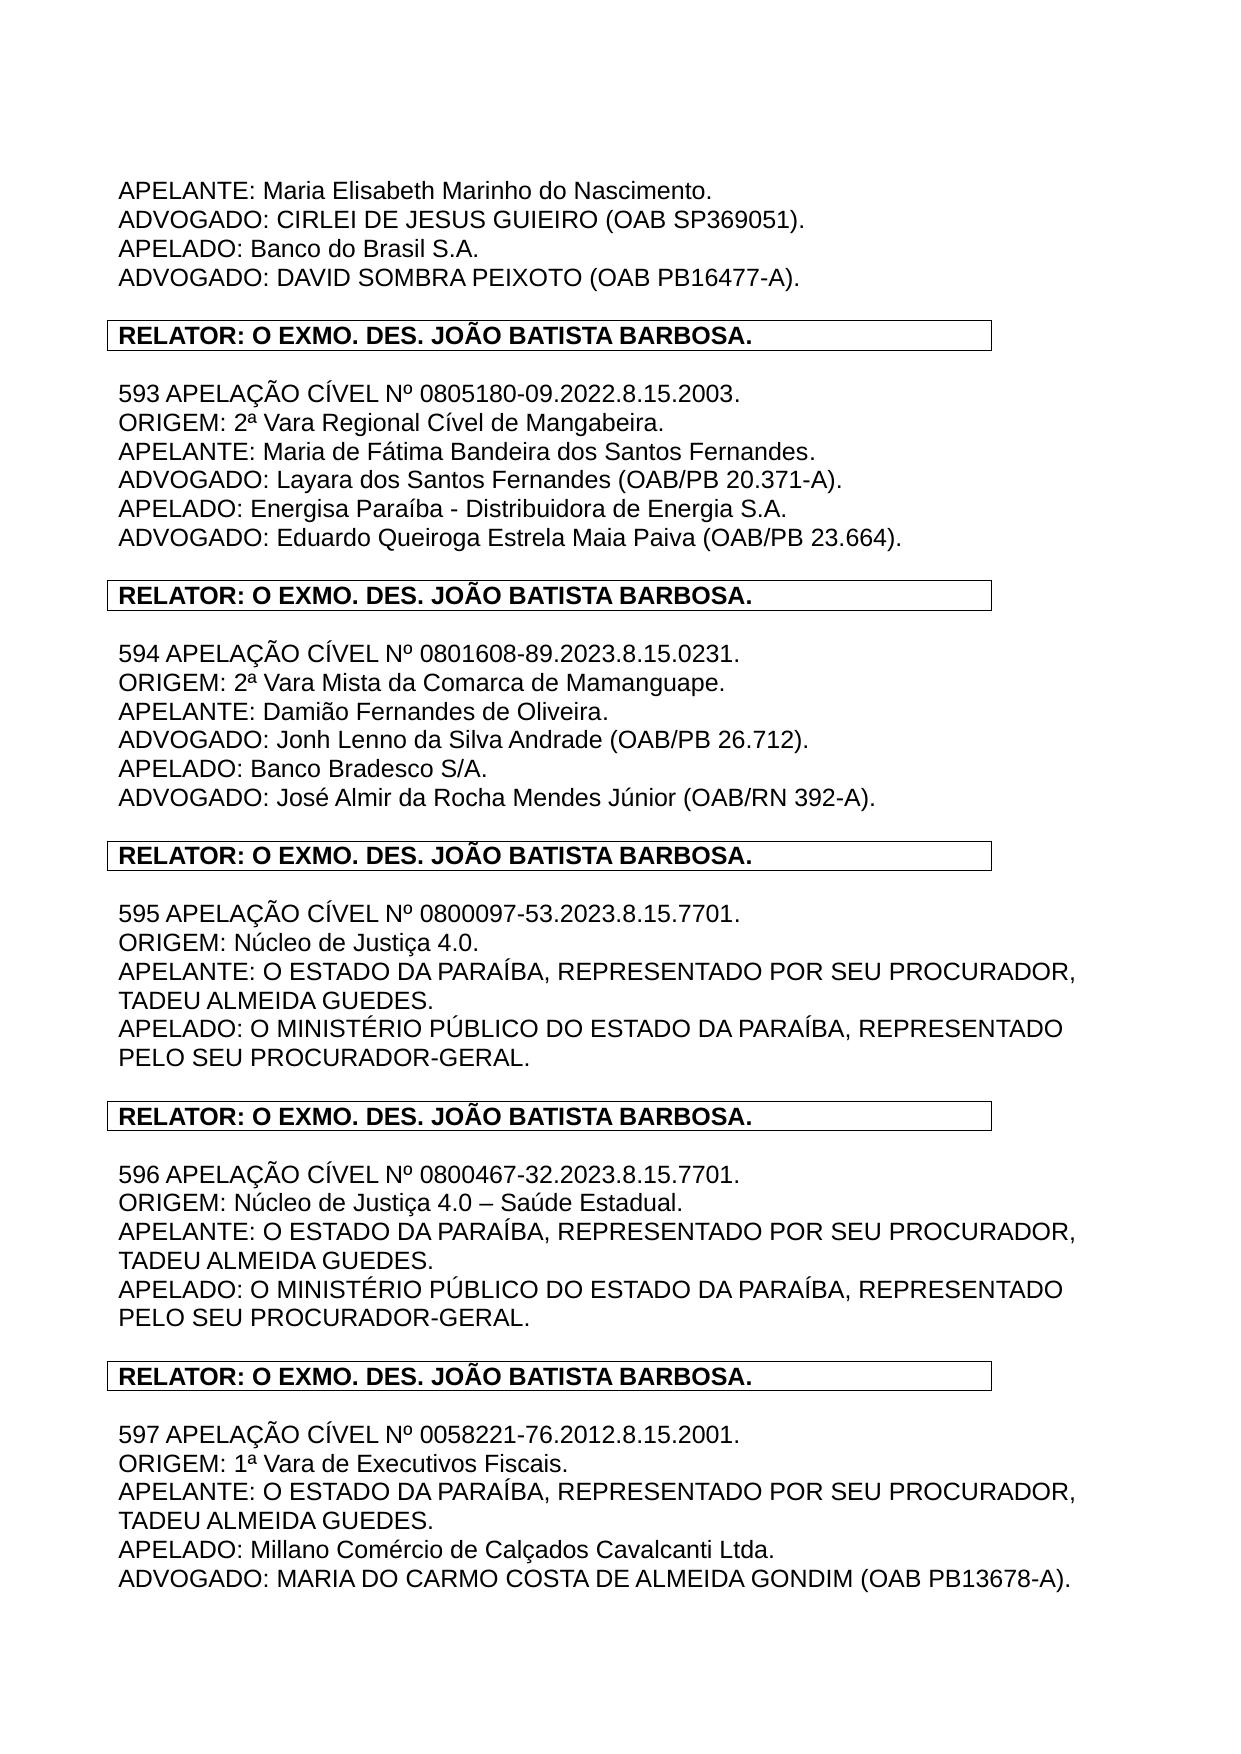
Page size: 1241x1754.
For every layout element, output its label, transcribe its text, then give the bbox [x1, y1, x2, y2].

text ADVOGADO: Eduardo Queiroga Estrela Maia Paiva (OAB/PB 23.664). [118, 523, 1122, 552]
text APELANTE: Damião Fernandes de Oliveira. [118, 697, 1122, 726]
text APELANTE: Maria Elisabeth Marinho do Nascimento. [118, 176, 1122, 205]
text 594 APELAÇÃO CÍVEL Nº 0801608-89.2023.8.15.0231. [118, 639, 1122, 668]
text APELANTE: Maria de Fátima Bandeira dos Santos Fernandes. [118, 437, 1122, 465]
text APELANTE: O ESTADO DA PARAÍBA, REPRESENTADO POR SEU PROCURADOR, TADEU ALMEIDA GUEDES. [118, 1477, 1122, 1535]
text ADVOGADO: Jonh Lenno da Silva Andrade (OAB/PB 26.712). [118, 726, 1122, 754]
table_header RELATOR: O EXMO. DES. JOÃO BATISTA BARBOSA. [108, 581, 991, 610]
text APELANTE: O ESTADO DA PARAÍBA, REPRESENTADO POR SEU PROCURADOR, TADEU ALMEIDA GUEDES. [118, 957, 1122, 1014]
text ADVOGADO: MARIA DO CARMO COSTA DE ALMEIDA GONDIM (OAB PB13678-A). [118, 1564, 1122, 1592]
text 596 APELAÇÃO CÍVEL Nº 0800467-32.2023.8.15.7701. [118, 1160, 1122, 1188]
text APELADO: O MINISTÉRIO PÚBLICO DO ESTADO DA PARAÍBA, REPRESENTADO PELO SEU PROCURADOR-GERAL. [118, 1275, 1122, 1332]
table_header RELATOR: O EXMO. DES. JOÃO BATISTA BARBOSA. [108, 1102, 991, 1130]
text APELADO: Millano Comércio de Calçados Cavalcanti Ltda. [118, 1535, 1122, 1564]
text ADVOGADO: José Almir da Rocha Mendes Júnior (OAB/RN 392-A). [118, 783, 1122, 812]
table_header RELATOR: O EXMO. DES. JOÃO BATISTA BARBOSA. [108, 842, 991, 870]
text ADVOGADO: CIRLEI DE JESUS GUIEIRO (OAB SP369051). [118, 205, 1122, 234]
text ORIGEM: 2ª Vara Mista da Comarca de Mamanguape. [118, 668, 1122, 697]
text ORIGEM: Núcleo de Justiça 4.0. [118, 928, 1122, 957]
text 593 APELAÇÃO CÍVEL Nº 0805180-09.2022.8.15.2003. [118, 379, 1122, 408]
text ADVOGADO: Layara dos Santos Fernandes (OAB/PB 20.371-A). [118, 465, 1122, 494]
table_header RELATOR: O EXMO. DES. JOÃO BATISTA BARBOSA. [108, 321, 991, 349]
text 597 APELAÇÃO CÍVEL Nº 0058221-76.2012.8.15.2001. [118, 1420, 1122, 1449]
text APELANTE: O ESTADO DA PARAÍBA, REPRESENTADO POR SEU PROCURADOR, TADEU ALMEIDA GUEDES. [118, 1217, 1122, 1275]
text ADVOGADO: DAVID SOMBRA PEIXOTO (OAB PB16477-A). [118, 263, 1122, 291]
text APELADO: Banco Bradesco S/A. [118, 754, 1122, 783]
text ORIGEM: Núcleo de Justiça 4.0 – Saúde Estadual. [118, 1188, 1122, 1217]
text ORIGEM: 1ª Vara de Executivos Fiscais. [118, 1449, 1122, 1477]
text 595 APELAÇÃO CÍVEL Nº 0800097-53.2023.8.15.7701. [118, 899, 1122, 928]
text APELADO: O MINISTÉRIO PÚBLICO DO ESTADO DA PARAÍBA, REPRESENTADO PELO SEU PROCURADOR-GERAL. [118, 1014, 1122, 1072]
text APELADO: Banco do Brasil S.A. [118, 234, 1122, 263]
text APELADO: Energisa Paraíba - Distribuidora de Energia S.A. [118, 494, 1122, 523]
text ORIGEM: 2ª Vara Regional Cível de Mangabeira. [118, 408, 1122, 437]
table_header RELATOR: O EXMO. DES. JOÃO BATISTA BARBOSA. [108, 1362, 991, 1390]
